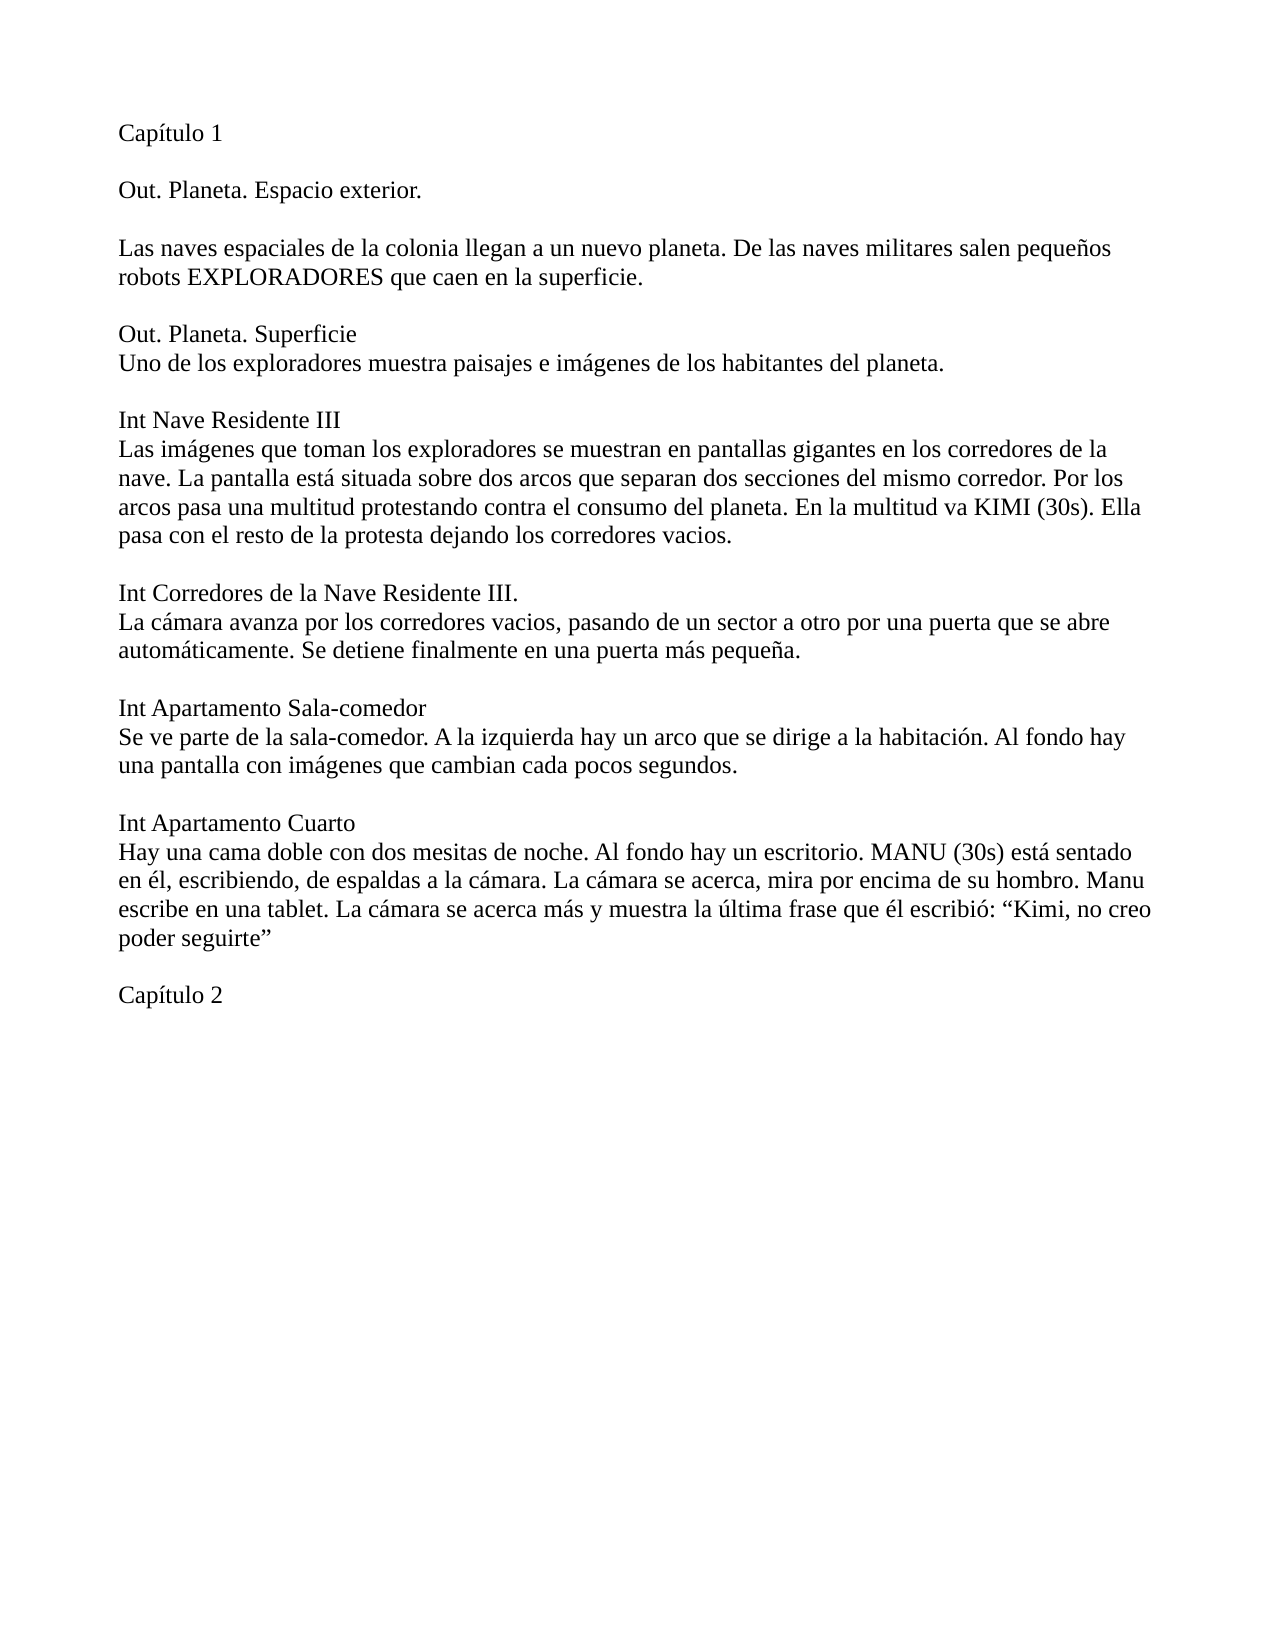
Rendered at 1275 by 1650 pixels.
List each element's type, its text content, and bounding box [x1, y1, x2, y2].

text Capítulo 1 [118, 118, 1157, 147]
text Se ve parte de la sala-comedor. A la izquierda hay un arco que se dirige a la habitación. Al fondo hay una pantalla con imágenes que cambian cada pocos segundos. [118, 722, 1157, 779]
text Int Apartamento Cuarto [118, 808, 1157, 837]
text Out. Planeta. Superficie [118, 319, 1157, 348]
text Int Nave Residente III [118, 406, 1157, 434]
text Hay una cama doble con dos mesitas de noche. Al fondo hay un escritorio. MANU (30s) está sentado en él, escribiendo, de espaldas a la cámara. La cámara se acerca, mira por encima de su hombro. Manu escribe en una tablet. La cámara se acerca más y muestra la última frase que él escribió: “Kimi, no creo poder seguirte” [118, 837, 1157, 952]
text Las naves espaciales de la colonia llegan a un nuevo planeta. De las naves militares salen pequeños robots EXPLORADORES que caen en la superficie. [118, 233, 1157, 291]
text Out. Planeta. Espacio exterior. [118, 176, 1157, 204]
text Int Corredores de la Nave Residente III. [118, 578, 1157, 607]
text Int Apartamento Sala-comedor [118, 693, 1157, 722]
text Las imágenes que toman los exploradores se muestran en pantallas gigantes en los corredores de la nave. La pantalla está situada sobre dos arcos que separan dos secciones del mismo corredor. Por los arcos pasa una multitud protestando contra el consumo del planeta. En la multitud va KIMI (30s). Ella pasa con el resto de la protesta dejando los corredores vacios. [118, 434, 1157, 549]
text Uno de los exploradores muestra paisajes e imágenes de los habitantes del planeta. [118, 348, 1157, 377]
text Capítulo 2 [118, 981, 1157, 1009]
text La cámara avanza por los corredores vacios, pasando de un sector a otro por una puerta que se abre automáticamente. Se detiene finalmente en una puerta más pequeña. [118, 607, 1157, 664]
